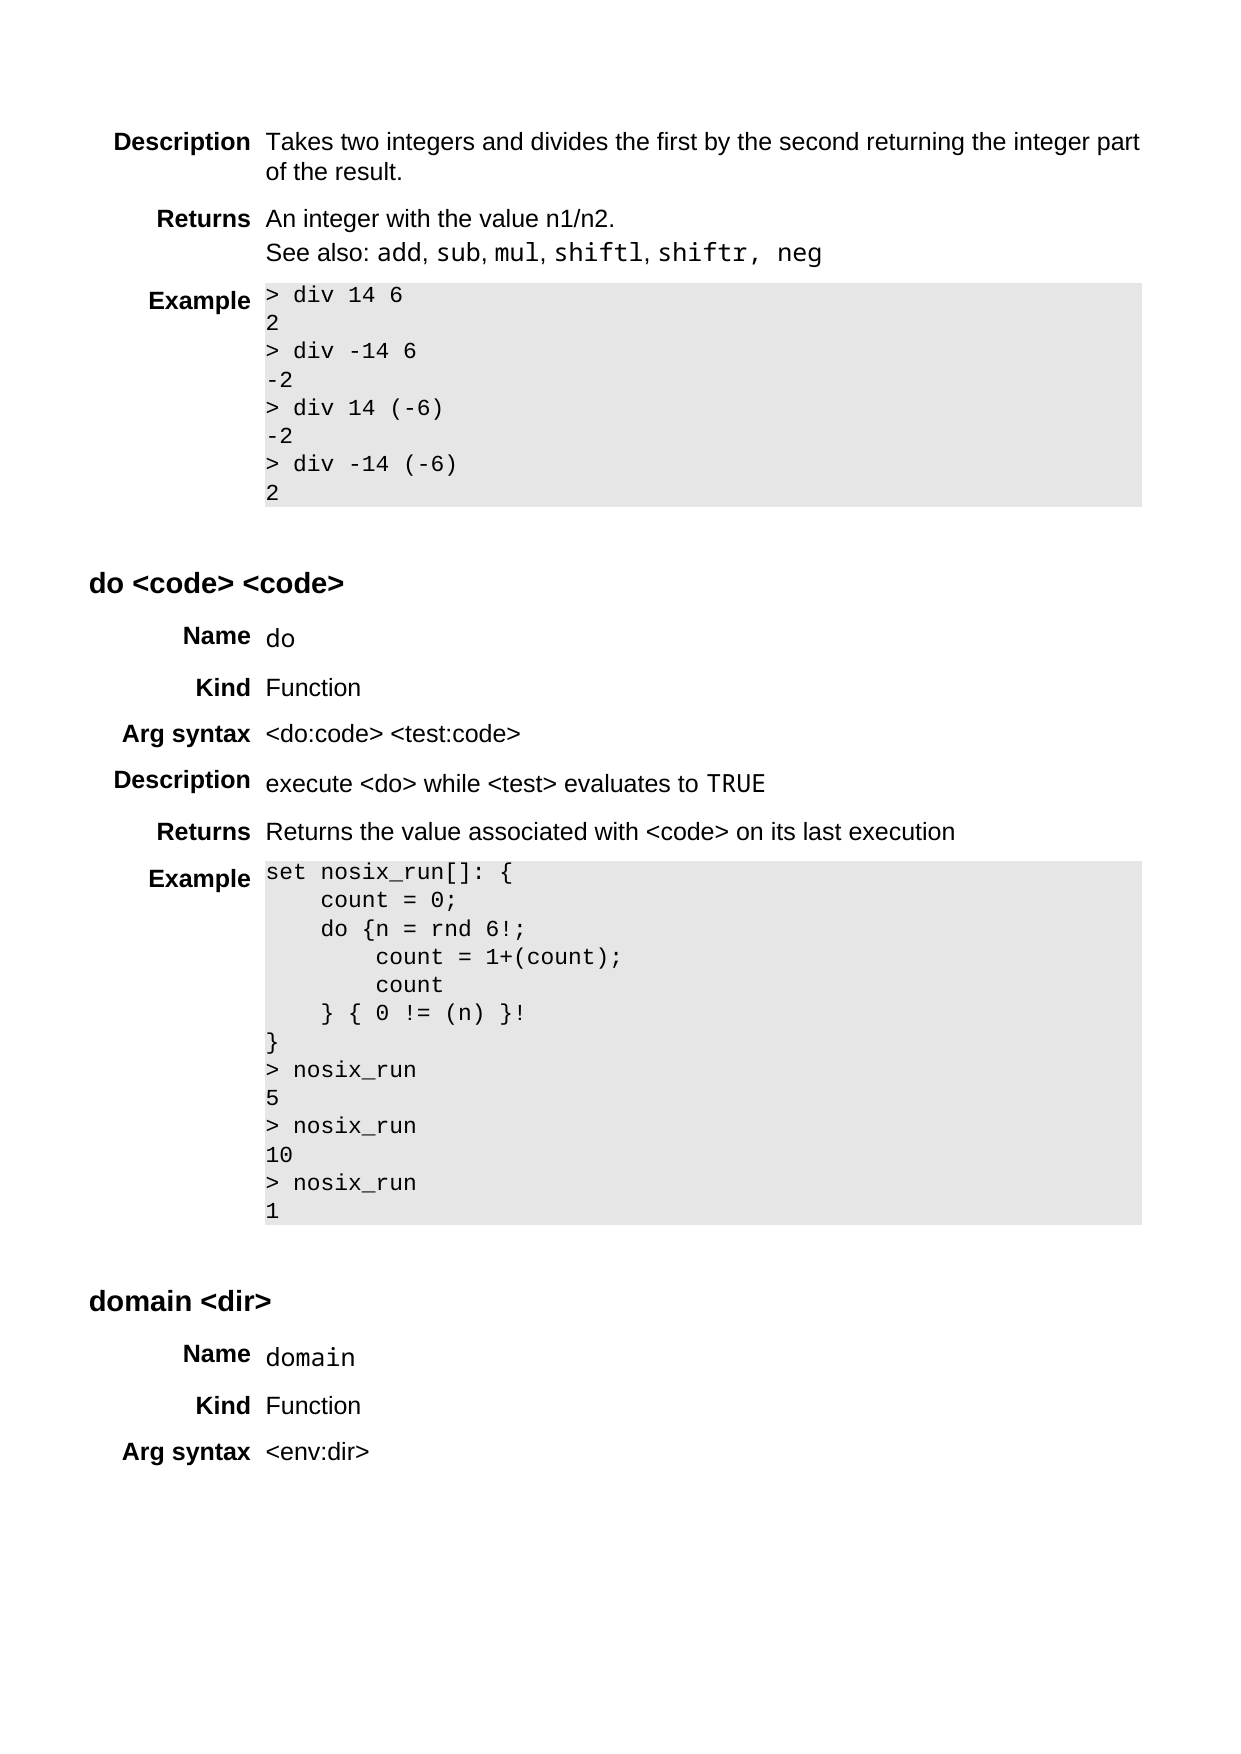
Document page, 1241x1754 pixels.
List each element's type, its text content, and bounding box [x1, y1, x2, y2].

table_cell Returns [89, 808, 262, 855]
table_cell execute <do> while <test> evaluates to TRUE [263, 757, 1145, 808]
table_cell Kind [89, 664, 262, 710]
table_cell Arg syntax [89, 710, 262, 757]
table_cell Function [263, 664, 1145, 710]
table_cell Arg syntax [89, 1429, 262, 1475]
table_cell Returns the value associated with <code> on its last execution [263, 808, 1145, 855]
subtitle domain <dir> [88, 1284, 1145, 1318]
table_cell set nosix_run[]: { count = 0; do {n = rnd 6!; count = 1+(count); count } { 0 != (n) }! } > nosix_run 5 > nosix_run 10 > nosix_run 1 [263, 855, 1145, 1237]
table_cell Function [263, 1382, 1145, 1428]
table_cell An integer with the value n1/n2. See also: add, sub, mul, shiftl, shiftr, neg [263, 195, 1145, 277]
table_cell Takes two integers and divides the first by the second returning the integer part of the result. [263, 118, 1145, 195]
table_cell Description [89, 118, 262, 195]
table_header domain [263, 1330, 1145, 1382]
table_cell Example [89, 278, 262, 519]
table_cell Kind [89, 1382, 262, 1428]
subtitle do <code> <code> [88, 566, 1145, 599]
table_cell <do:code> <test:code> [263, 710, 1145, 757]
table_header do [263, 612, 1145, 664]
table_cell Description [89, 757, 262, 808]
table_header Name [89, 1330, 262, 1382]
table_header Name [89, 612, 262, 664]
table_cell <env:dir> [263, 1429, 1145, 1475]
table_cell Example [89, 855, 262, 1237]
table_cell > div 14 6 2 > div -14 6 -2 > div 14 (-6) -2 > div -14 (-6) 2 [263, 278, 1145, 519]
table_cell Returns [89, 195, 262, 277]
